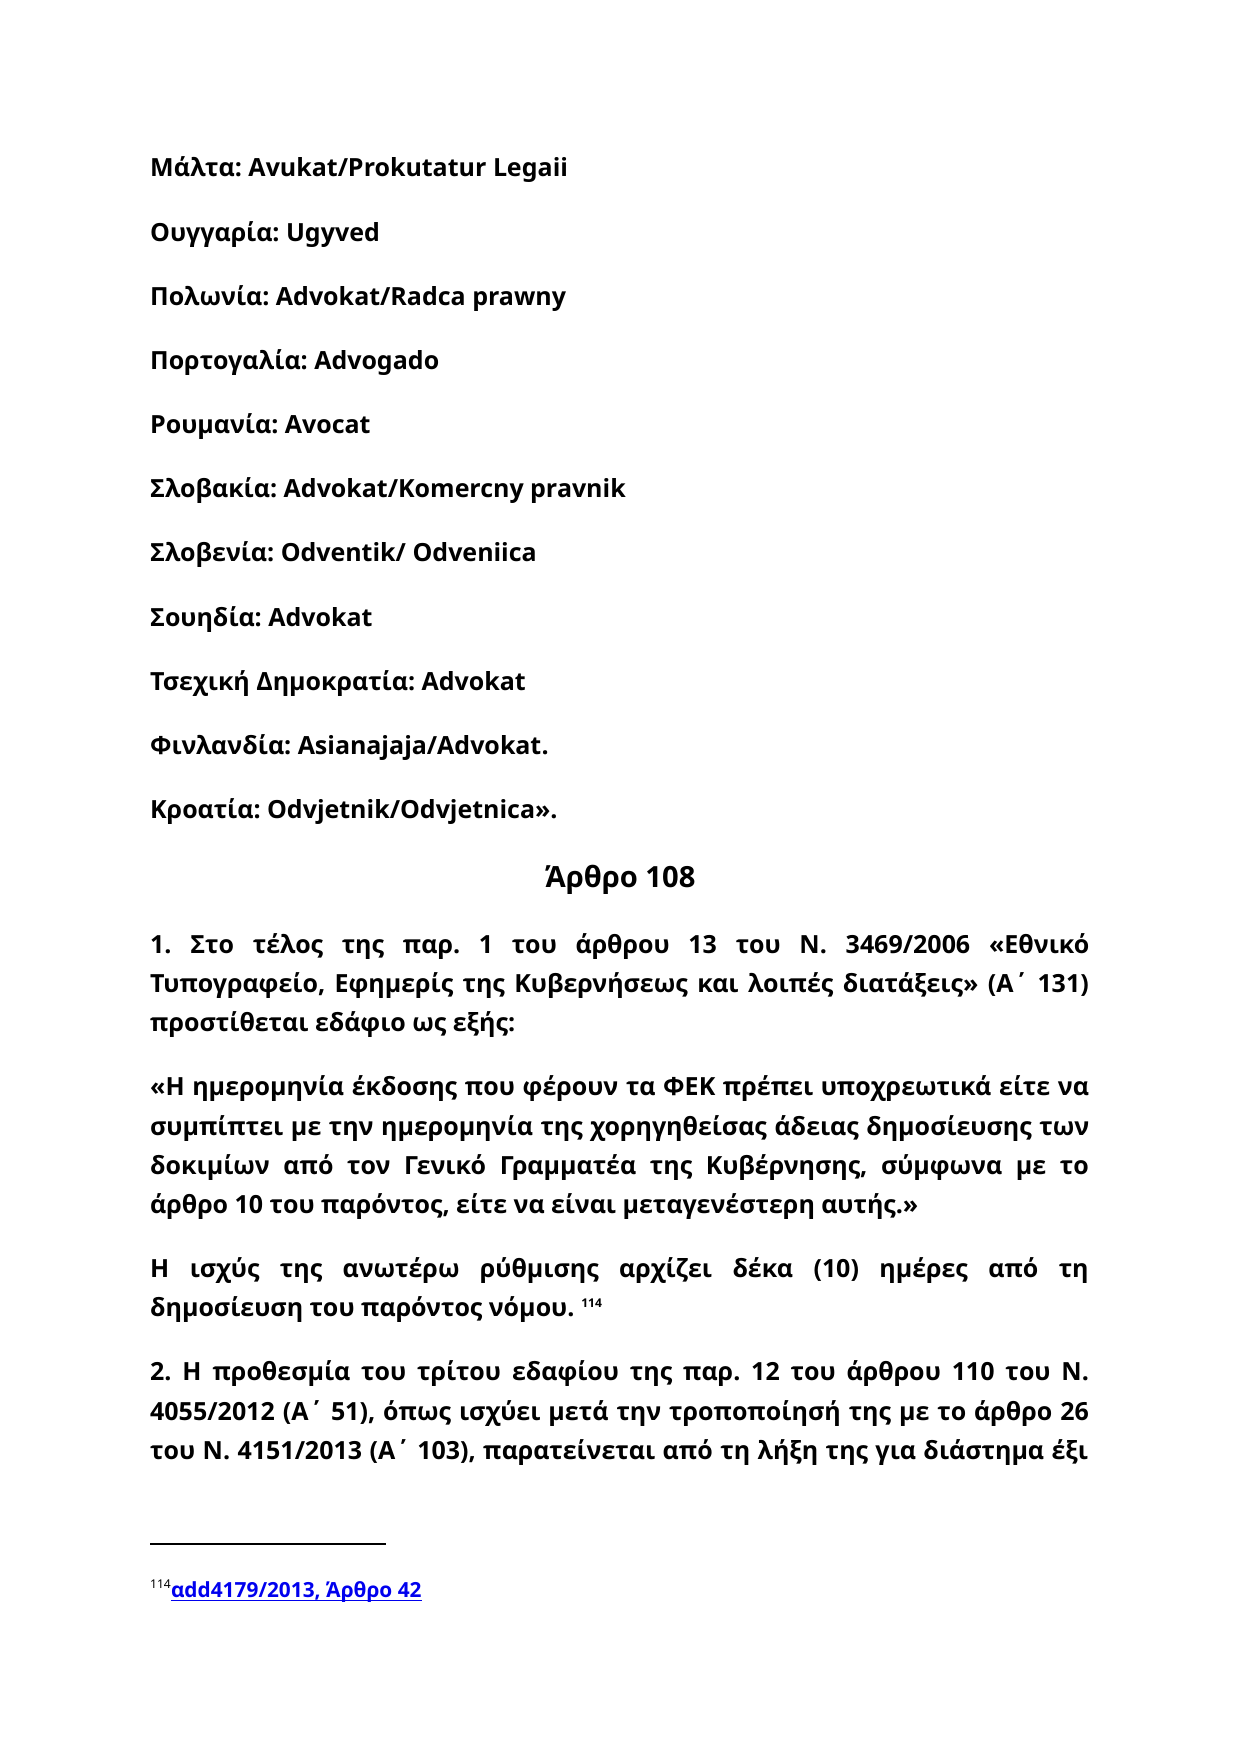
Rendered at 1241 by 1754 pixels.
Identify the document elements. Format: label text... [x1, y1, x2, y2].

text Σουηδία: Advokat [150, 599, 1090, 633]
text Πολωνία: Advokat/Radca prawny [150, 278, 1090, 312]
text Κροατία: Odvjetnik/Odvjetnica». [150, 792, 1090, 826]
text «Η ημερομηνία έκδοσης που φέρουν τα ΦΕΚ πρέπει υποχρεωτικά είτε να συμπίπτει με την ημερομηνία της χορηγηθείσας άδειας δημοσίευσης των δοκιμίων από τον Γενικό Γραμματέα της Κυβέρνησης, σύμφωνα με το άρθρο 10 του παρόντος, είτε να είναι μεταγενέστερη αυτής.» [150, 1069, 1090, 1221]
text Ρουμανία: Avocat [150, 407, 1090, 441]
text 2. Η προθεσμία του τρίτου εδαφίου της παρ. 12 του άρθρου 110 του Ν. 4055/2012 (Α΄ 51), όπως ισχύει μετά την τροποποίησή της με το άρθρο 26 του Ν. 4151/2013 (Α΄ 103), παρατείνεται από τη λήξη της για διάστημα έξι [150, 1354, 1090, 1466]
text Ουγγαρία: Ugyved [150, 214, 1090, 248]
text Μάλτα: Avukat/Prokutatur Legaii [150, 150, 1090, 184]
text Πορτογαλία: Advogado [150, 342, 1090, 377]
text 1. Στο τέλος της παρ. 1 του άρθρου 13 του Ν. 3469/2006 «Εθνικό Τυπογραφείο, Εφημερίς της Κυβερνήσεως και λοιπές διατάξεις» (Α΄ 131) προστίθεται εδάφιο ως εξής: [150, 926, 1090, 1039]
text Φινλανδία: Asianajaja/Advokat. [150, 727, 1090, 762]
subtitle Άρθρο 108 [150, 856, 1090, 896]
text Η ισχύς της ανωτέρω ρύθμισης αρχίζει δέκα (10) ημέρες από τη δημοσίευση του παρόντος νόμου. [150, 1251, 1090, 1324]
text Σλοβακία: Advokat/Komercny pravnik [150, 471, 1090, 505]
text Σλοβενία: Odventik/ Odveniica [150, 535, 1090, 569]
text αdd4179/2013, Άρθρο 42 [150, 1576, 1090, 1604]
text Τσεχική Δημοκρατία: Advokat [150, 663, 1090, 697]
